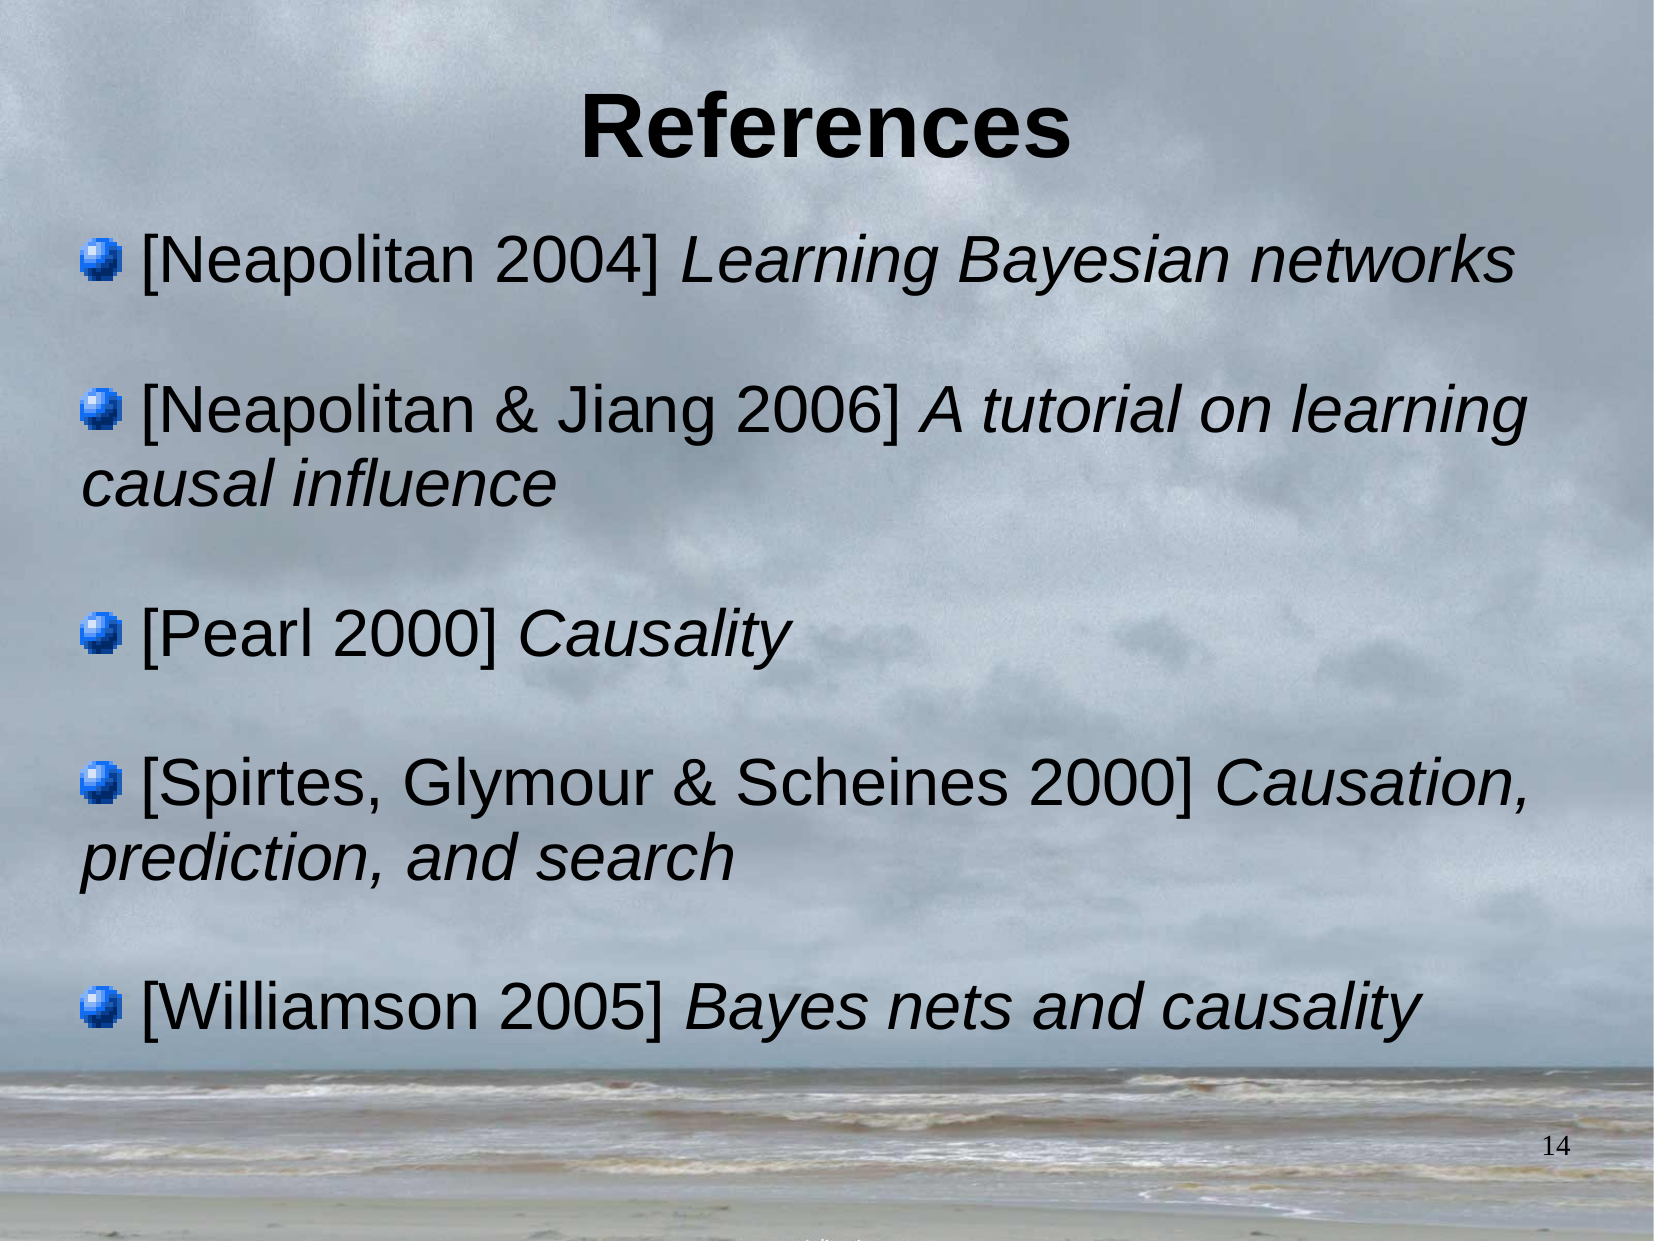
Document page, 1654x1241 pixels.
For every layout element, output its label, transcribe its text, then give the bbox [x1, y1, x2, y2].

subtitle [Neapolitan 2004] Learning Bayesian networks [Neapolitan & Jiang 2006] A tutorial on learning causal influence [Pearl 2000] Causality [Spirtes, Glymour & Scheines 2000] Causation, prediction, and search [Williamson 2005] Bayes nets and causality [80, 221, 1569, 1045]
picture [0, 0, 1654, 1241]
title References [82, 58, 1571, 194]
